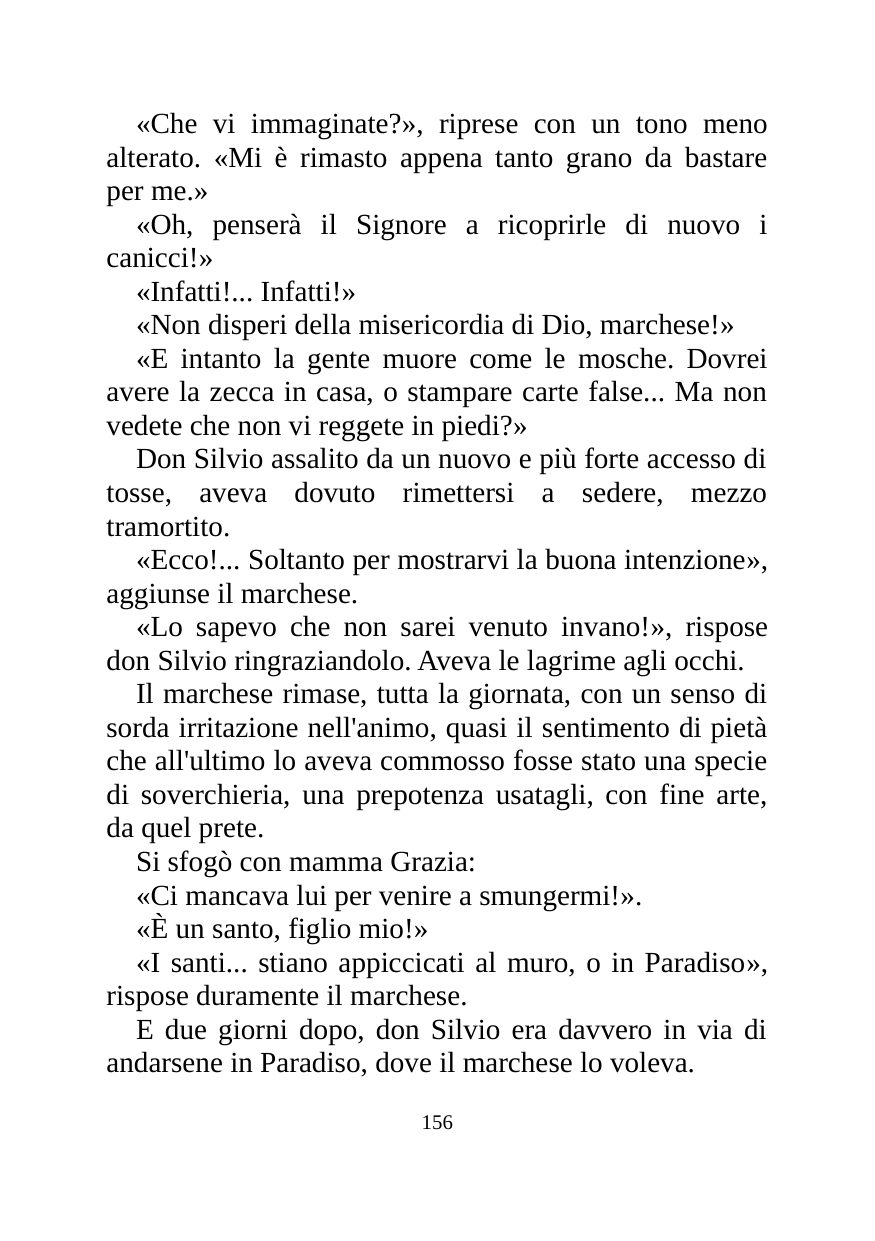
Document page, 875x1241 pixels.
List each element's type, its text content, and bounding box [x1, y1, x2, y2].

text Don Silvio assalito da un nuovo e più forte accesso di tosse, aveva dovuto rimettersi a sedere, mezzo tramortito. [106, 442, 768, 542]
text «Che vi immaginate?», riprese con un tono meno alterato. «Mi è rimasto appena tanto grano da bastare per me.» [106, 106, 768, 207]
text «Infatti!... Infatti!» [106, 274, 768, 307]
text «È un santo, figlio mio!» [106, 911, 768, 945]
text «Ci mancava lui per venire a smungermi!». [106, 878, 768, 911]
text «Lo sapevo che non sarei venuto invano!», rispose don Silvio ringraziandolo. Aveva le lagrime agli occhi. [106, 609, 768, 676]
text «Non disperi della misericordia di Dio, marchese!» [106, 307, 768, 341]
text Si sfogò con mamma Grazia: [106, 844, 768, 878]
text «Oh, penserà il Signore a ricoprirle di nuovo i canicci!» [106, 207, 768, 274]
text E due giorni dopo, don Silvio era davvero in via di andarsene in Paradiso, dove il marchese lo voleva. [106, 1012, 768, 1079]
text «Ecco!... Soltanto per mostrarvi la buona intenzione», aggiunse il marchese. [106, 542, 768, 609]
text «I santi... stiano appiccicati al muro, o in Paradiso», rispose duramente il marchese. [106, 945, 768, 1012]
text «E intanto la gente muore come le mosche. Dovrei avere la zecca in casa, o stampare carte false... Ma non vedete che non vi reggete in piedi?» [106, 341, 768, 442]
text Il marchese rimase, tutta la giornata, con un senso di sorda irritazione nell'animo, quasi il sentimento di pietà che all'ultimo lo aveva commosso fosse stato una specie di soverchieria, una prepotenza usatagli, con fine arte, da quel prete. [106, 676, 768, 844]
